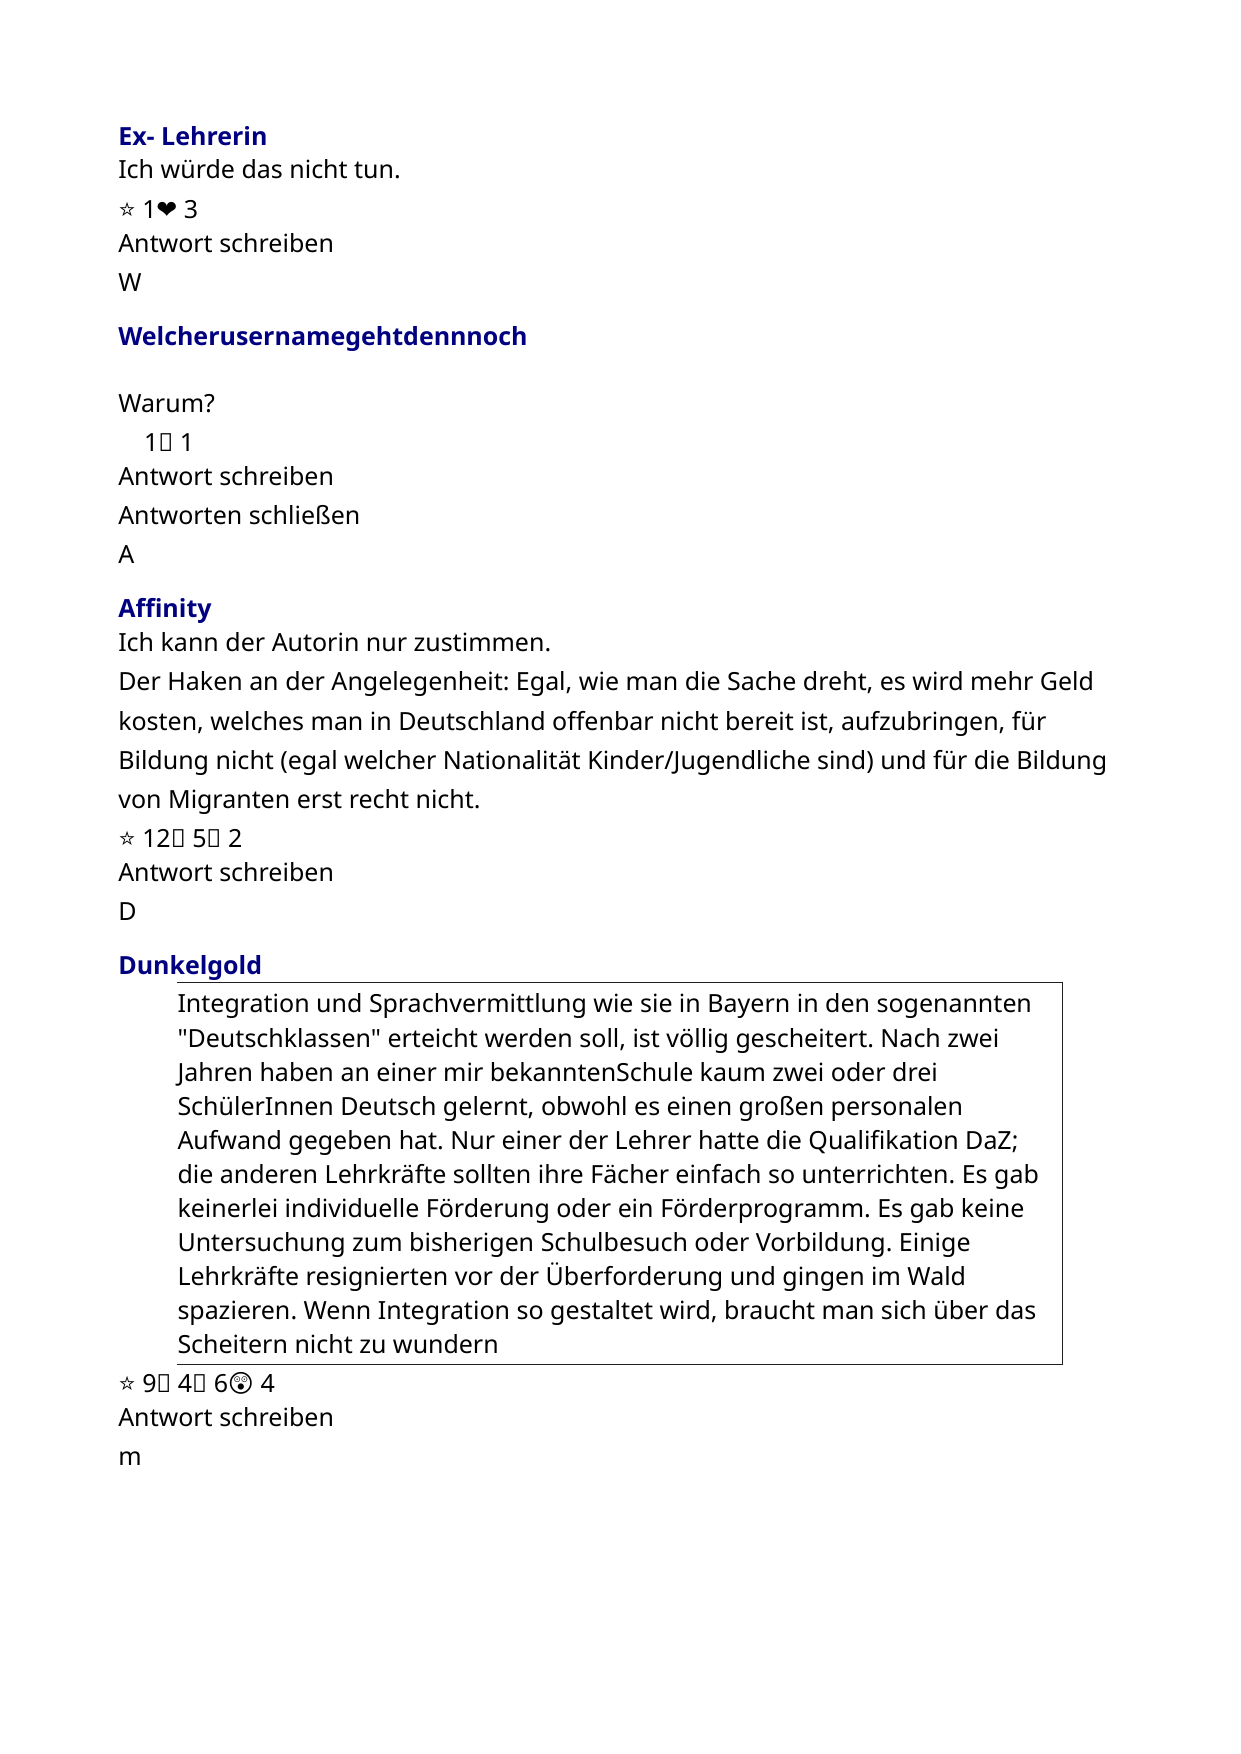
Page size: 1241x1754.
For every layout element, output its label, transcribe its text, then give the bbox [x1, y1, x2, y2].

text ⭐️ 9🙁 4🤨 6😲 4 [118, 1365, 1122, 1399]
text m [118, 1438, 1122, 1473]
text ⭐️ 1❤️ 3 [118, 191, 1122, 225]
text Antworten schließen [118, 498, 1122, 532]
text D [118, 894, 1122, 928]
subtitle Affinity [118, 591, 1122, 625]
text 🙁 1🤨 1 [118, 424, 1122, 459]
text Ich kann der Autorin nur zustimmen. [118, 625, 1122, 659]
text Warum? [118, 385, 1122, 419]
text Antwort schreiben [118, 1399, 1122, 1433]
text Antwort schreiben [118, 459, 1122, 493]
text Integration und Sprachvermittlung wie sie in Bayern in den sogenannten "Deutschklassen" erteicht werden soll, ist völlig gescheitert. Nach zwei Jahren haben an einer mir bekanntenSchule kaum zwei oder drei SchülerInnen Deutsch gelernt, obwohl es einen großen personalen Aufwand gegeben hat. Nur einer der Lehrer hatte die Qualifikation DaZ; die anderen Lehrkräfte sollten ihre Fächer einfach so unterrichten. Es gab keinerlei individuelle Förderung oder ein Förderprogramm. Es gab keine Untersuchung zum bisherigen Schulbesuch oder Vorbildung. Einige Lehrkräfte resignierten vor der Überforderung und gingen im Wald spazieren. Wenn Integration so gestaltet wird, braucht man sich über das Scheitern nicht zu wundern [177, 983, 1062, 1364]
text A [118, 537, 1122, 571]
text Antwort schreiben [118, 855, 1122, 889]
subtitle Welcherusernamegehtdennnoch [118, 318, 1122, 352]
text ⭐️ 12🙁 5🤨 2 [118, 821, 1122, 855]
subtitle Dunkelgold [118, 948, 1122, 982]
text Der Haken an der Angelegenheit: Egal, wie man die Sache dreht, es wird mehr Geld kosten, welches man in Deutschland offenbar nicht bereit ist, aufzubringen, für Bildung nicht (egal welcher Nationalität Kinder/Jugendliche sind) und für die Bildung von Migranten erst recht nicht. [118, 664, 1122, 816]
subtitle Ex- Lehrerin [118, 118, 1122, 152]
text W [118, 264, 1122, 299]
text Antwort schreiben [118, 225, 1122, 259]
text Ich würde das nicht tun. [118, 152, 1122, 186]
